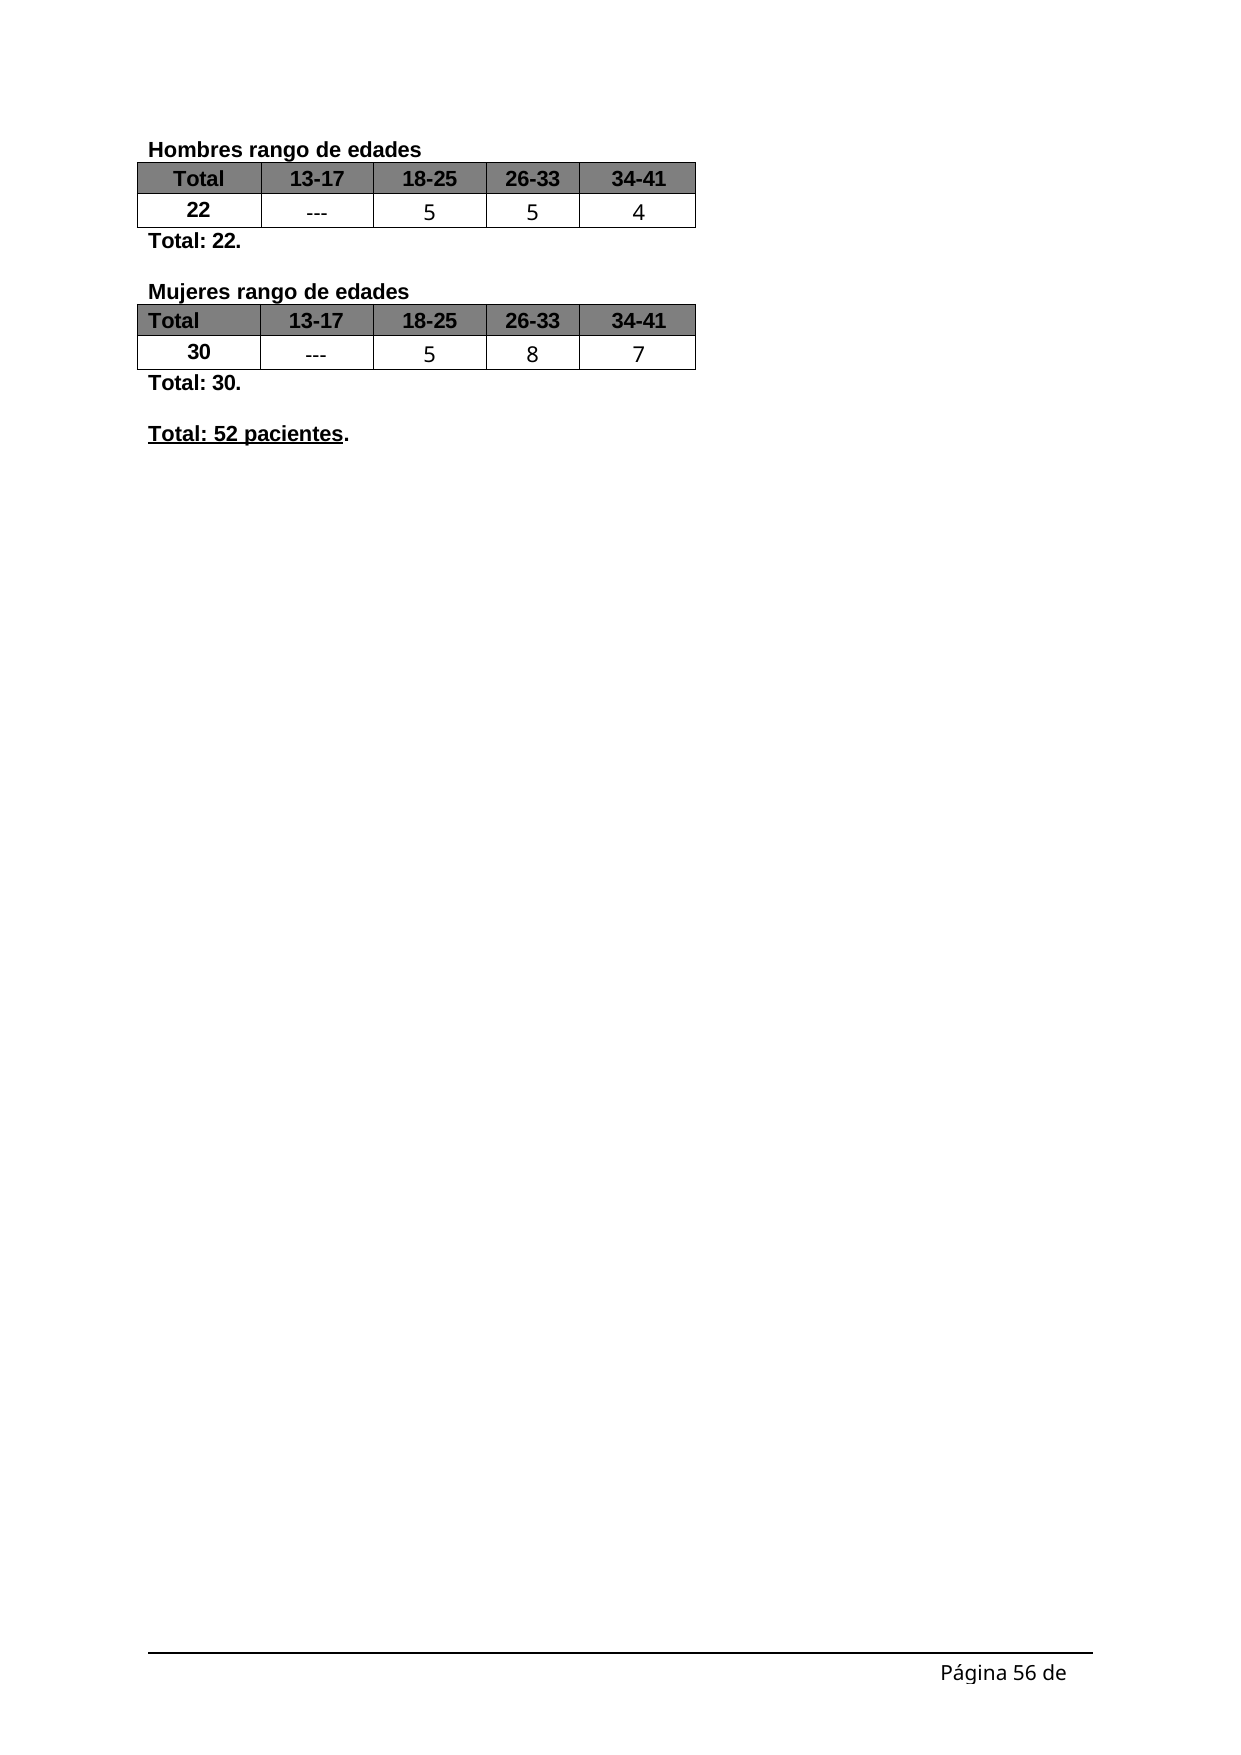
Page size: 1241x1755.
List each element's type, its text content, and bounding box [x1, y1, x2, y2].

text Total: 30. [148, 370, 693, 395]
table_header Total [138, 305, 260, 335]
table_cell 5 [487, 194, 579, 227]
table_header Total [138, 163, 261, 193]
table_header 34-41 [580, 163, 695, 193]
table_cell --- [262, 194, 373, 227]
table_header 26-33 [487, 305, 579, 335]
text Total: 22. [148, 228, 693, 253]
text Total: 52 pacientes. [148, 420, 693, 446]
table_cell 7 [580, 336, 695, 369]
text Hombres rango de edades [148, 137, 693, 162]
table_cell 30 [138, 336, 260, 369]
table_cell 22 [138, 194, 261, 227]
table_cell 5 [374, 336, 486, 369]
table_cell --- [261, 336, 373, 369]
table_cell 5 [374, 194, 486, 227]
table_cell 4 [580, 194, 695, 227]
table_header 18-25 [374, 163, 486, 193]
table_header 18-25 [374, 305, 486, 335]
table_cell 8 [487, 336, 579, 369]
text Mujeres rango de edades [148, 279, 693, 304]
table_header 34-41 [580, 305, 695, 335]
table_header 13-17 [262, 163, 373, 193]
table_header 13-17 [261, 305, 373, 335]
table_header 26-33 [487, 163, 579, 193]
